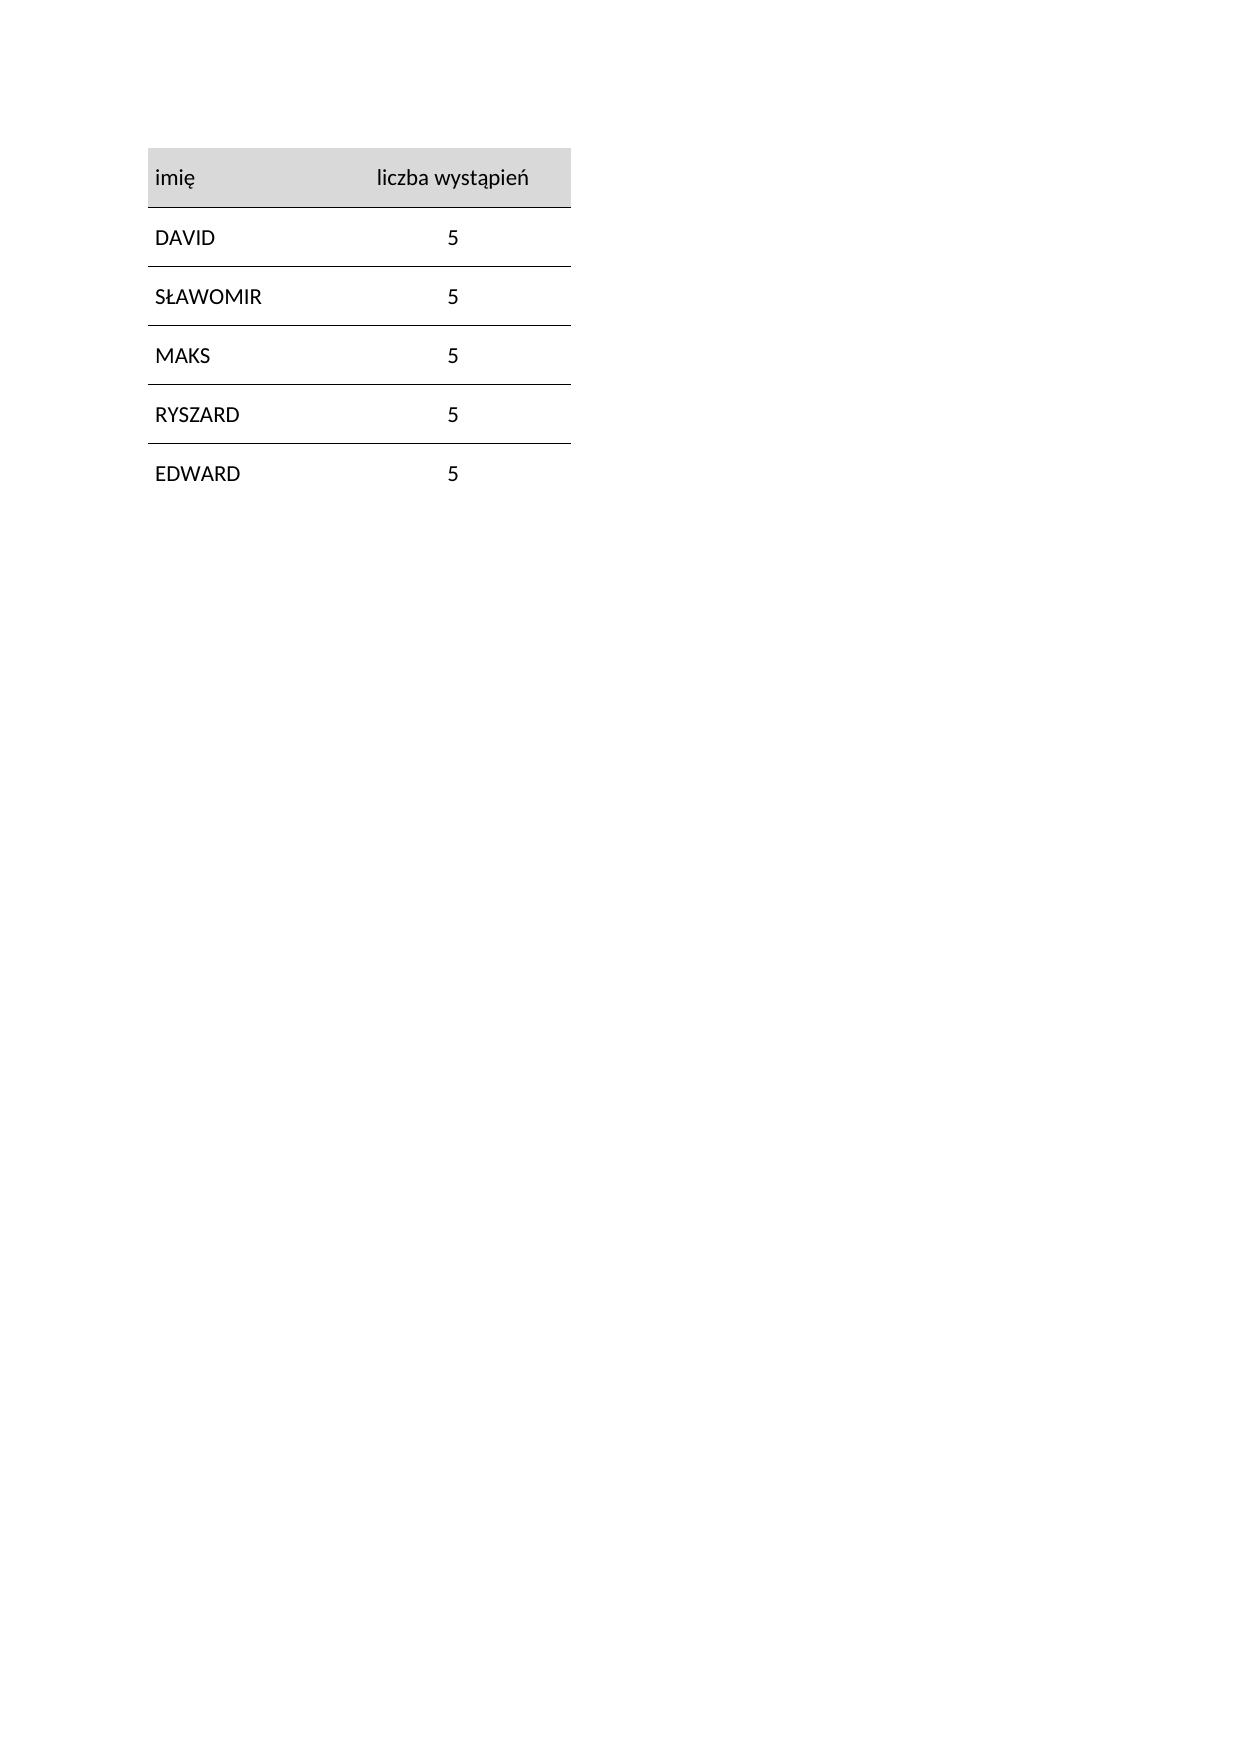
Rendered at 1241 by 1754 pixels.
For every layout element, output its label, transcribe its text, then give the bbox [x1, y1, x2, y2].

table_cell 5 [335, 444, 571, 502]
table_header imię [148, 148, 335, 207]
table_cell SŁAWOMIR [148, 267, 335, 325]
table_cell 5 [335, 326, 571, 384]
table_cell RYSZARD [148, 385, 335, 443]
table_cell MAKS [148, 326, 335, 384]
table_cell EDWARD [148, 444, 335, 502]
table_header liczba wystąpień [335, 148, 571, 207]
table_cell 5 [335, 385, 571, 443]
table_cell 5 [335, 208, 571, 266]
table_cell DAVID [148, 208, 335, 266]
table_cell 5 [335, 267, 571, 325]
